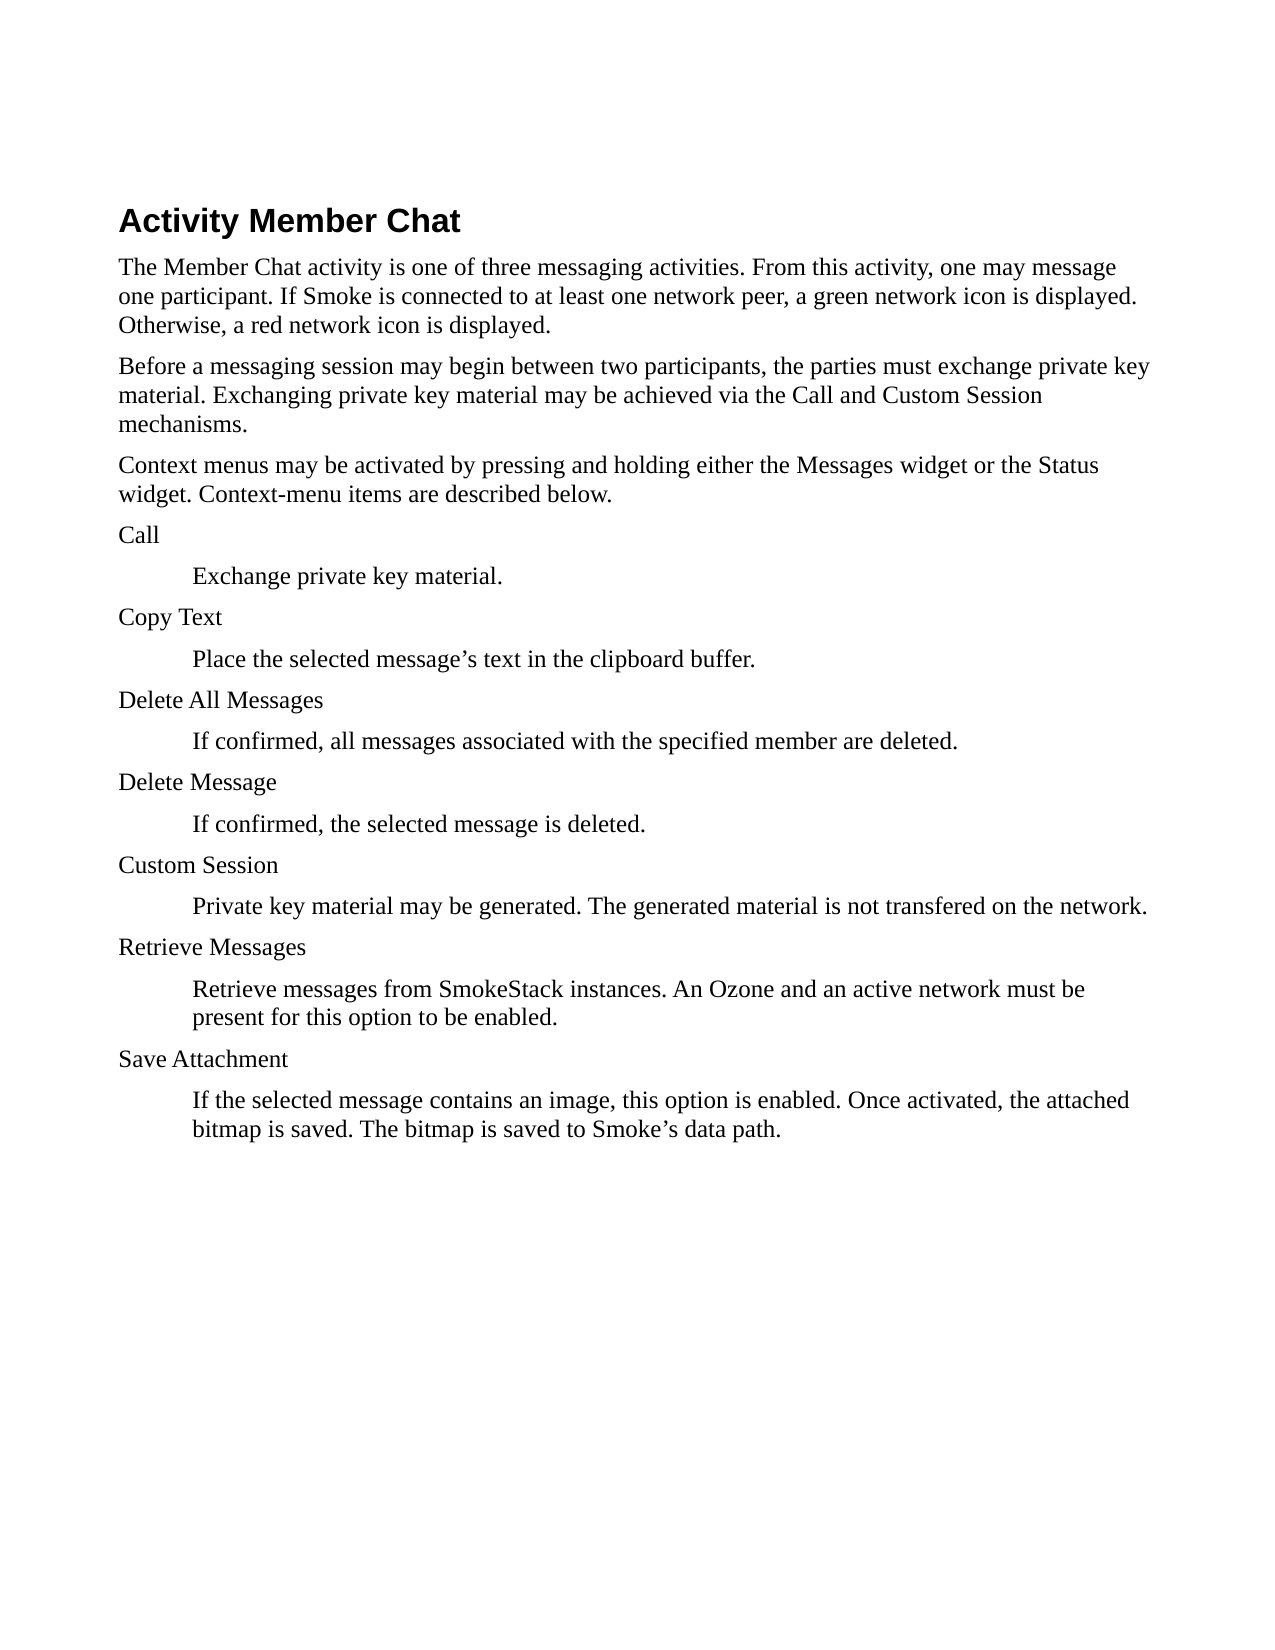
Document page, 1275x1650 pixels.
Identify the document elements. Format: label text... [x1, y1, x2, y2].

text Retrieve messages from SmokeStack instances. An Ozone and an active network must be present for this option to be enabled. [192, 974, 1157, 1031]
text If the selected message contains an image, this option is enabled. Once activated, the attached bitmap is saved. The bitmap is saved to Smoke’s data path. [118, 1085, 1157, 1142]
text Before a messaging session may begin between two participants, the parties must exchange private key material. Exchanging private key material may be achieved via the Call and Custom Session mechanisms. [118, 351, 1157, 437]
subtitle Activity Member Chat [118, 201, 1157, 240]
text Custom Session [118, 850, 1157, 879]
text Save Attachment [118, 1044, 1157, 1072]
text Place the selected message’s text in the clipboard buffer. [118, 644, 1157, 672]
text If confirmed, all messages associated with the specified member are deleted. [118, 726, 1157, 755]
text Delete All Messages [118, 685, 1157, 714]
text Copy Text [118, 602, 1157, 631]
text Context menus may be activated by pressing and holding either the Messages widget or the Status widget. Context-menu items are described below. [118, 450, 1157, 507]
text Exchange private key material. [118, 561, 1157, 590]
text Private key material may be generated. The generated material is not transfered on the network. [192, 891, 1157, 920]
text Delete Message [118, 767, 1157, 796]
text Call [118, 520, 1157, 549]
text If confirmed, the selected message is deleted. [118, 809, 1157, 837]
text Retrieve Messages [118, 932, 1157, 961]
text The Member Chat activity is one of three messaging activities. From this activity, one may message one participant. If Smoke is connected to at least one network peer, a green network icon is displayed. Otherwise, a red network icon is displayed. [118, 252, 1157, 339]
